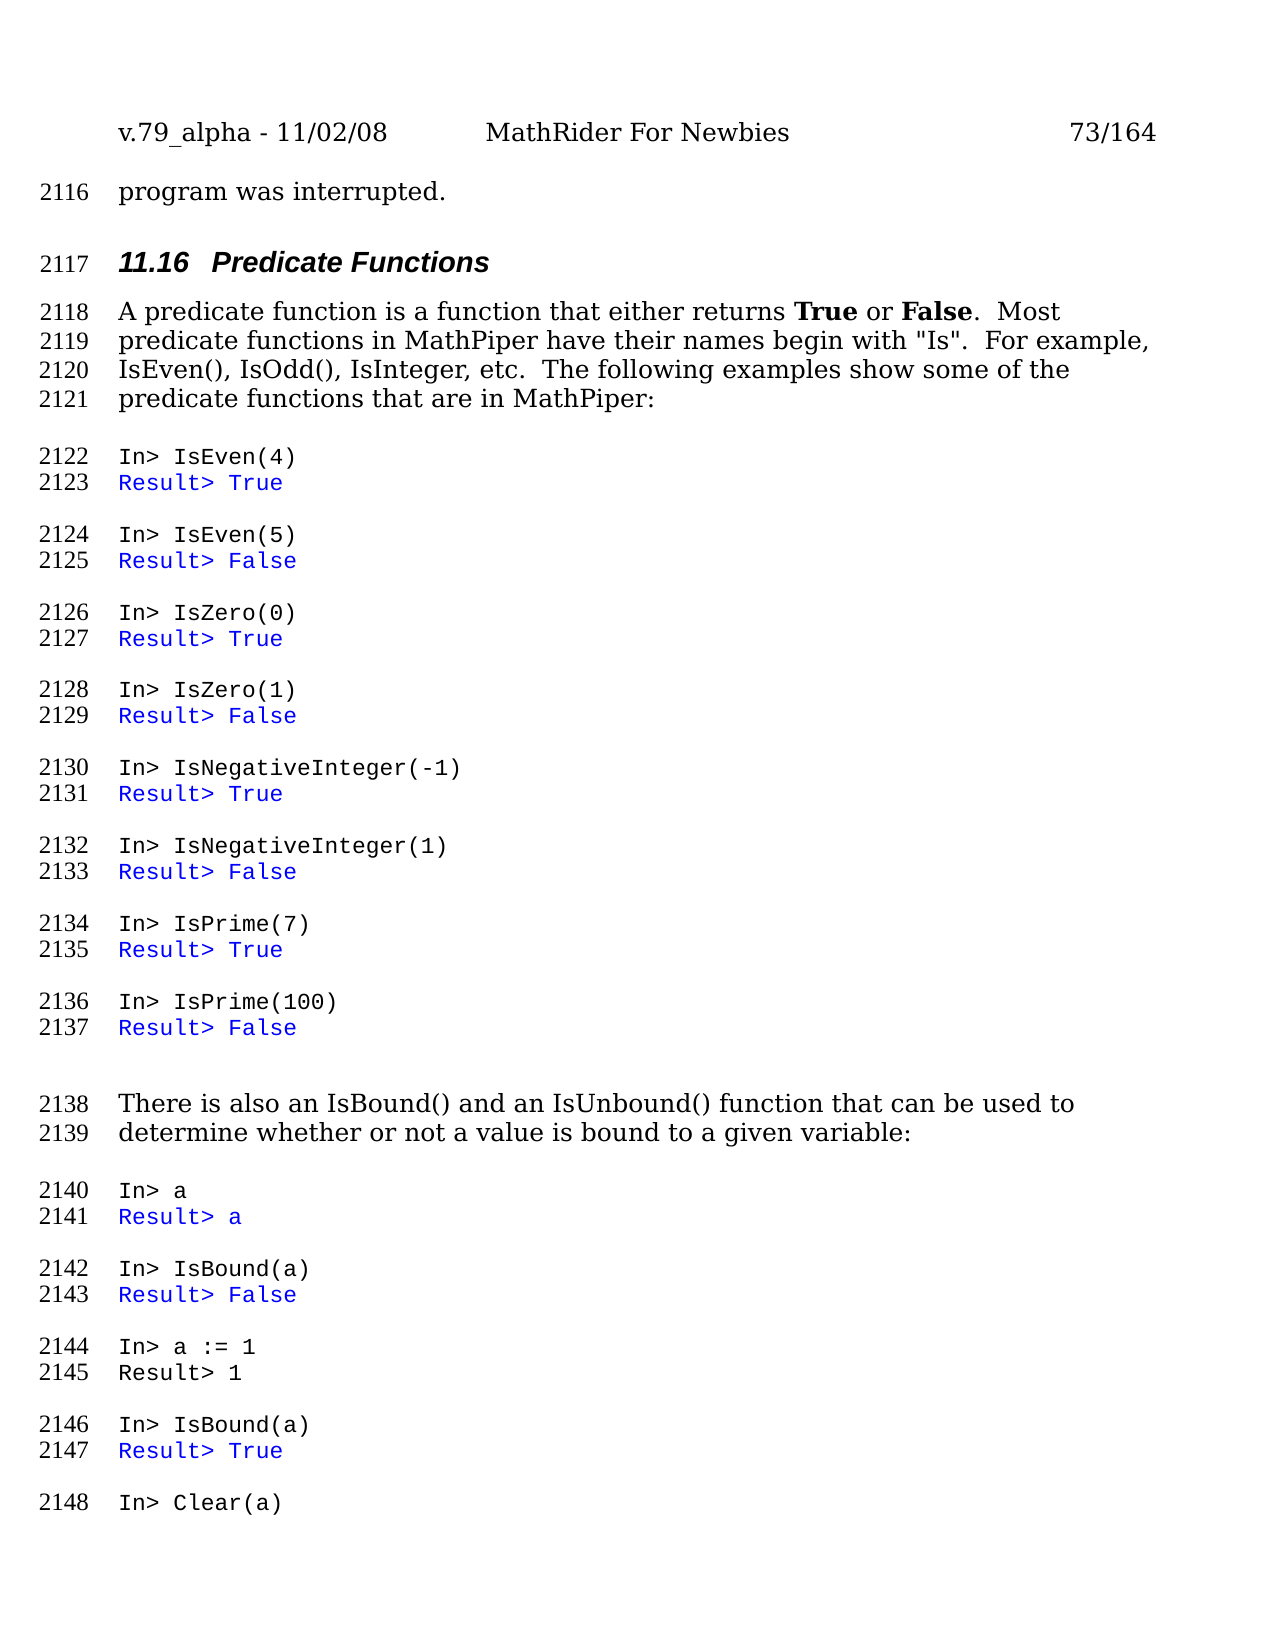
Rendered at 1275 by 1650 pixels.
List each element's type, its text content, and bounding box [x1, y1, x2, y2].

text Result> False [118, 860, 1157, 886]
text program was interrupted. [118, 177, 1157, 206]
text There is also an IsBound() and an IsUnbound() function that can be used to determine whether or not a value is bound to a given variable: [118, 1089, 1157, 1148]
text Result> True [118, 938, 1157, 964]
text Result> True [118, 1439, 1157, 1465]
text In> IsEven(4) [118, 445, 1157, 471]
text Result> False [118, 1283, 1157, 1309]
text In> Clear(a) [118, 1491, 1157, 1517]
text In> IsBound(a) [118, 1257, 1157, 1283]
text Result> a [118, 1206, 1157, 1231]
text In> a [118, 1179, 1157, 1206]
subtitle Predicate Functions [118, 245, 1157, 278]
text A predicate function is a function that either returns True or False. Most predicate functions in MathPiper have their names begin with "Is". For example, IsEven(), IsOdd(), IsInteger, etc. The following examples show some of the predicate functions that are in MathPiper: [118, 297, 1157, 413]
text Result> False [118, 549, 1157, 575]
text Result> False [118, 705, 1157, 731]
text Result> True [118, 783, 1157, 808]
text Result> False [118, 1016, 1157, 1042]
text In> IsEven(5) [118, 523, 1157, 549]
text In> a := 1 [118, 1335, 1157, 1361]
text In> IsNegativeInteger(-1) [118, 757, 1157, 783]
text In> IsZero(1) [118, 679, 1157, 705]
text In> IsPrime(7) [118, 912, 1157, 938]
text In> IsZero(0) [118, 601, 1157, 627]
text Result> True [118, 627, 1157, 653]
text In> IsNegativeInteger(1) [118, 834, 1157, 860]
text Result> True [118, 471, 1157, 497]
text In> IsPrime(100) [118, 990, 1157, 1016]
text Result> 1 [118, 1361, 1157, 1387]
text In> IsBound(a) [118, 1413, 1157, 1439]
